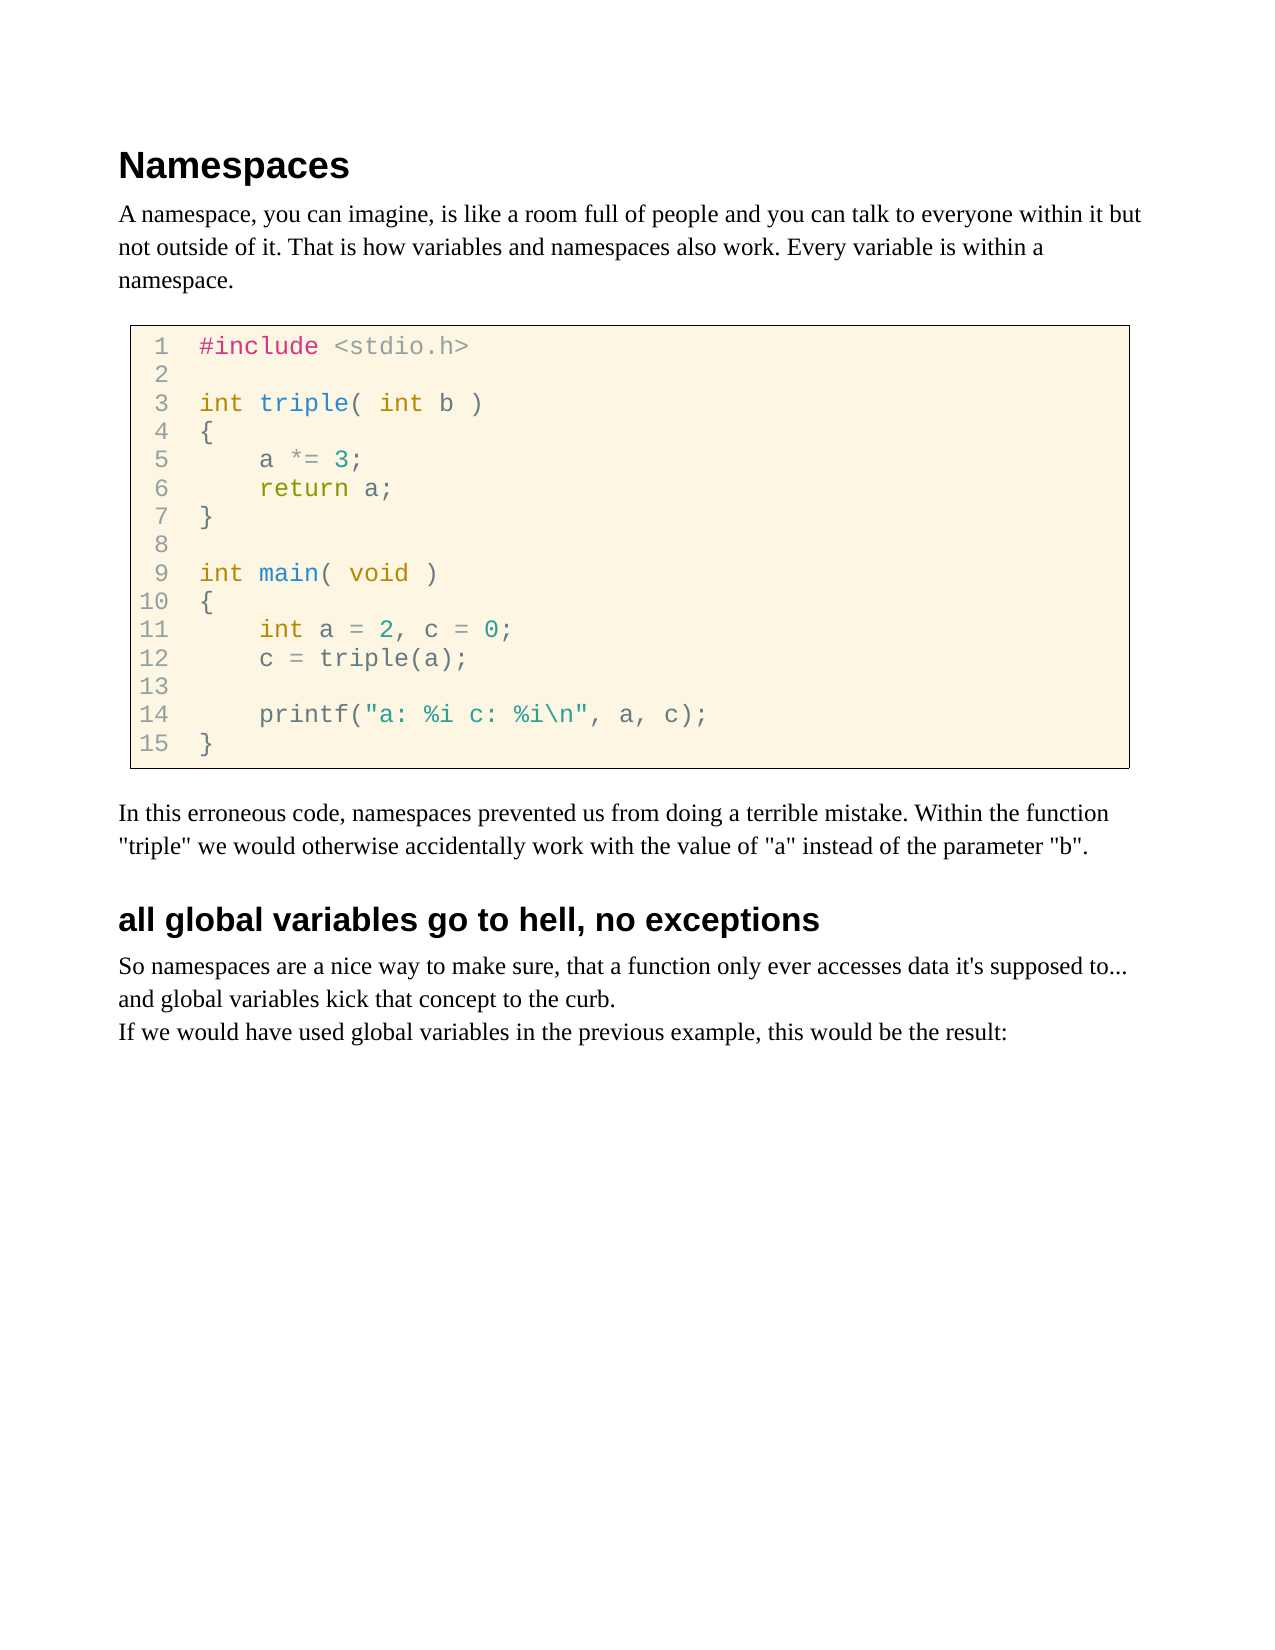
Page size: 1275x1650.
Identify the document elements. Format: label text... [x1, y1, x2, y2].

text 12 c = triple(a); [139, 645, 1120, 674]
text 1 #include <stdio.h> [139, 334, 1120, 362]
text 8 [139, 532, 1120, 560]
text 3 int triple( int b ) [139, 390, 1120, 419]
text A namespace, you can imagine, is like a room full of people and you can talk to everyone within it but not outside of it. That is how variables and namespaces also work. Every variable is within a namespace. [118, 199, 1157, 294]
text 13 [139, 674, 1120, 702]
text 11 int a = 2, c = 0; [139, 617, 1120, 645]
text 6 return a; [139, 475, 1120, 504]
text 10 { [139, 589, 1120, 617]
subtitle all global variables go to hell, no exceptions [118, 900, 1157, 938]
text So namespaces are a nice way to make sure, that a function only ever accesses data it's supposed to... and global variables kick that concept to the curb. If we would have used global variables in the previous example, this would be the result: [118, 951, 1157, 1046]
subtitle Namespaces [118, 143, 1157, 187]
text 5 a *= 3; [139, 447, 1120, 475]
text 9 int main( void ) [139, 560, 1120, 589]
text 14 printf("a: %i c: %i\n", a, c); [139, 702, 1120, 730]
text 7 } [139, 504, 1120, 532]
text 4 { [139, 419, 1120, 447]
text 15 } [139, 730, 1120, 759]
text In this erroneous code, namespaces prevented us from doing a terrible mistake. Within the function "triple" we would otherwise accidentally work with the value of "a" instead of the parameter "b". [118, 798, 1157, 860]
text 2 [139, 362, 1120, 390]
